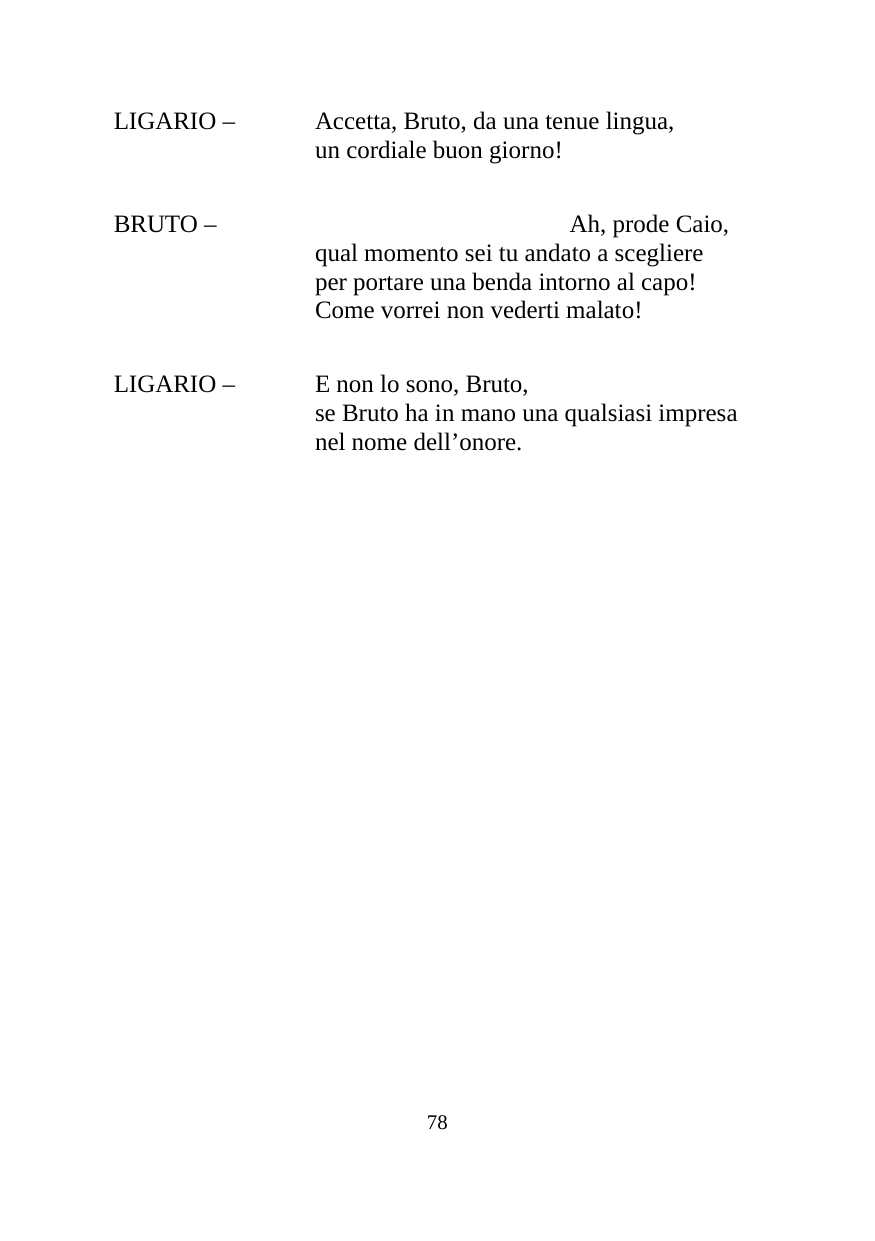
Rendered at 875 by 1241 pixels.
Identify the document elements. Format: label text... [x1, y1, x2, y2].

table_cell E non lo sono, Bruto, se Bruto ha in mano una qualsiasi impresa nel nome dell’onore. [308, 370, 768, 501]
table_cell Ah, prode Caio, qual momento sei tu andato a scegliere per portare una benda intorno al capo! Come vorrei non vederti malato! [308, 209, 768, 369]
table_cell Accetta, Bruto, da una tenue lingua, un cordiale buon giorno! [308, 106, 768, 209]
table_cell LIGARIO – [106, 370, 307, 501]
table_cell LIGARIO – [106, 106, 307, 209]
table_cell BRUTO – [106, 209, 307, 369]
